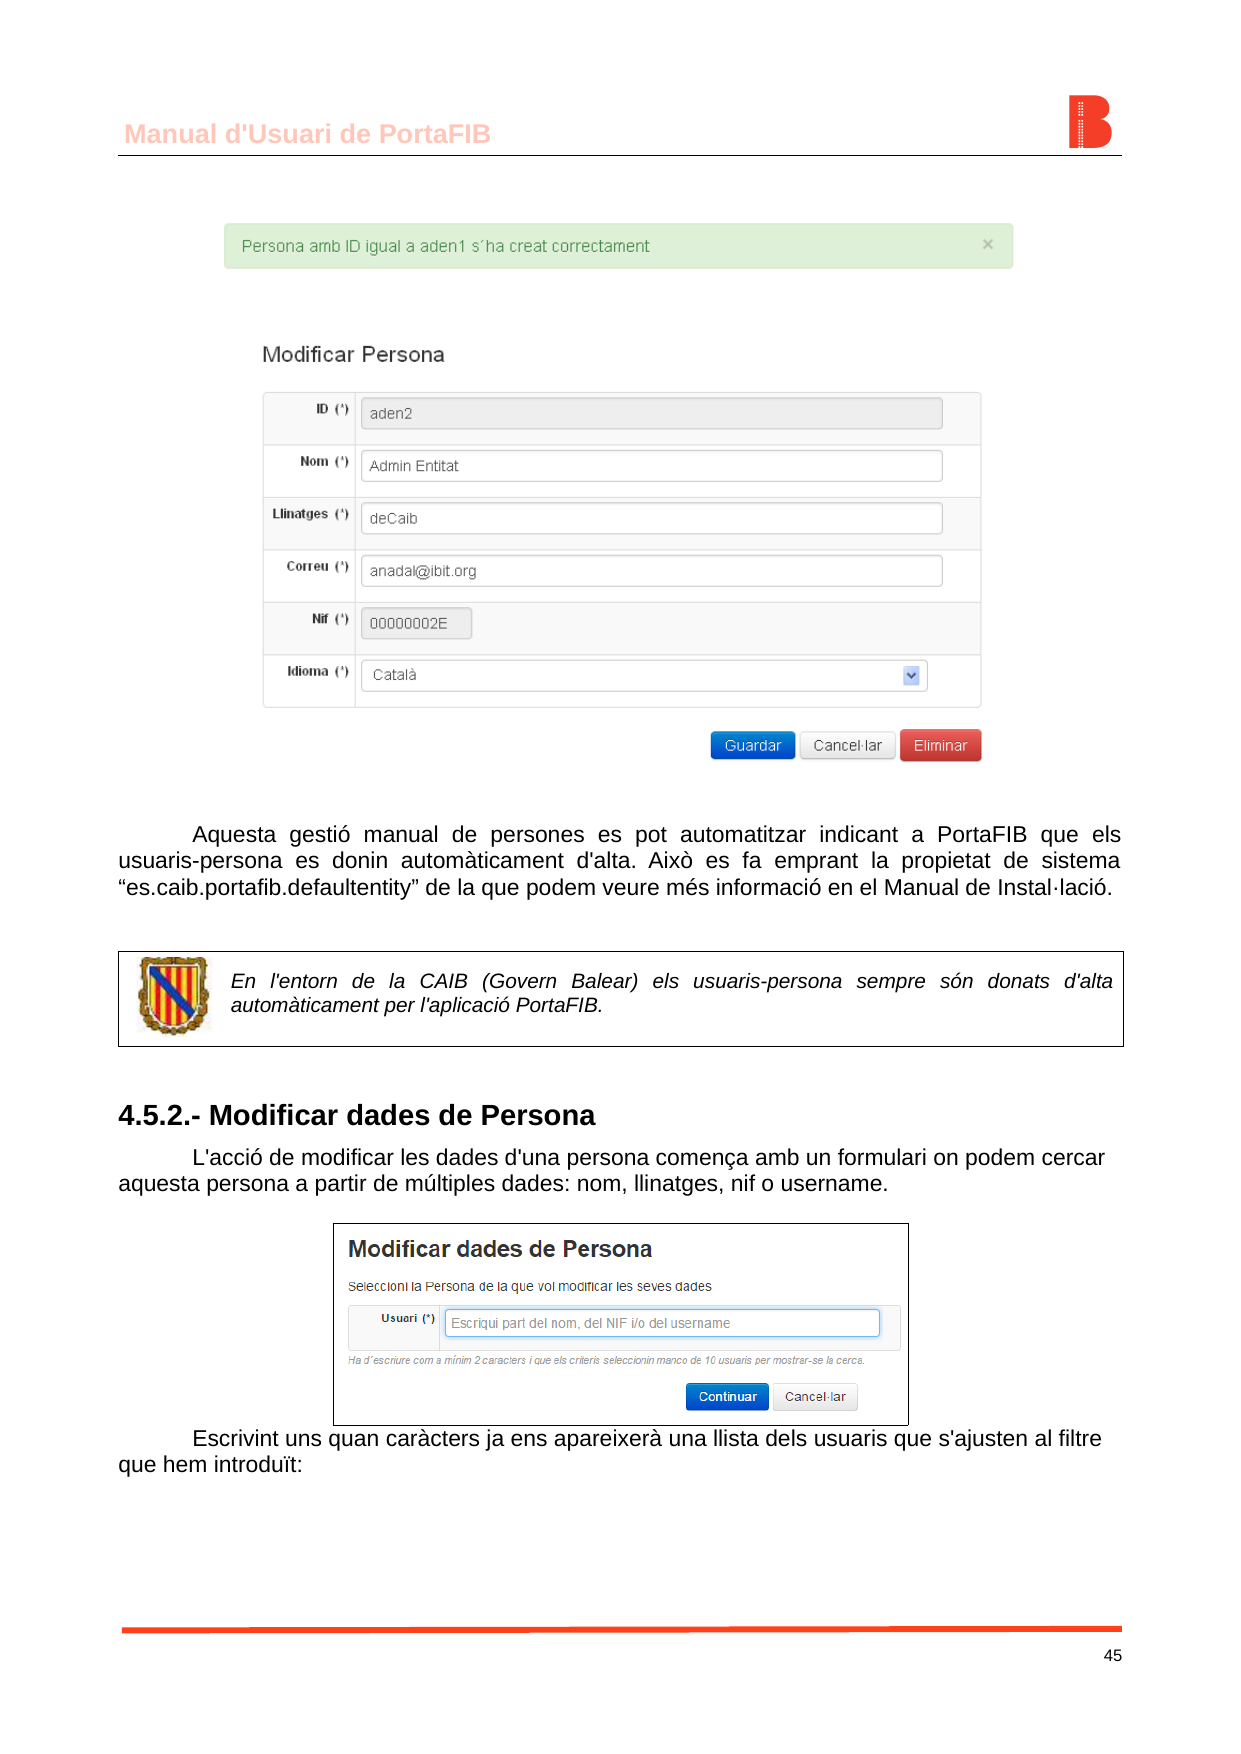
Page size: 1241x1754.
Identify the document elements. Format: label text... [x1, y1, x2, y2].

text Escrivint uns quan caràcters ja ens apareixerà una llista dels usuaris que s'ajusten al filtre que hem introduït: [118, 1425, 1122, 1478]
table_header En l'entorn de la CAIB (Govern Balear) els usuaris-persona sempre són donats d'alta automàticament per l'aplicació PortaFIB. [225, 952, 1123, 1046]
table_header [119, 952, 225, 1046]
picture [134, 957, 214, 1037]
text L'acció de modificar les dades d'una persona comença amb un formulari on podem cercar aquesta persona a partir de múltiples dades: nom, llinatges, nif o username. [118, 1144, 1122, 1197]
subtitle Modificar dades de Persona [118, 1098, 1122, 1131]
picture [1063, 94, 1117, 150]
picture [252, 332, 988, 770]
picture [216, 215, 1024, 282]
text Aquesta gestió manual de persones es pot automatitzar indicant a PortaFIB que els usuaris-persona es donin automàticament d'alta. Això es fa emprant la propietat de sistema “es.caib.portafib.defaultentity” de la que podem veure més informació en el Manual de Instal·lació. [118, 821, 1122, 900]
picture [335, 1226, 905, 1422]
